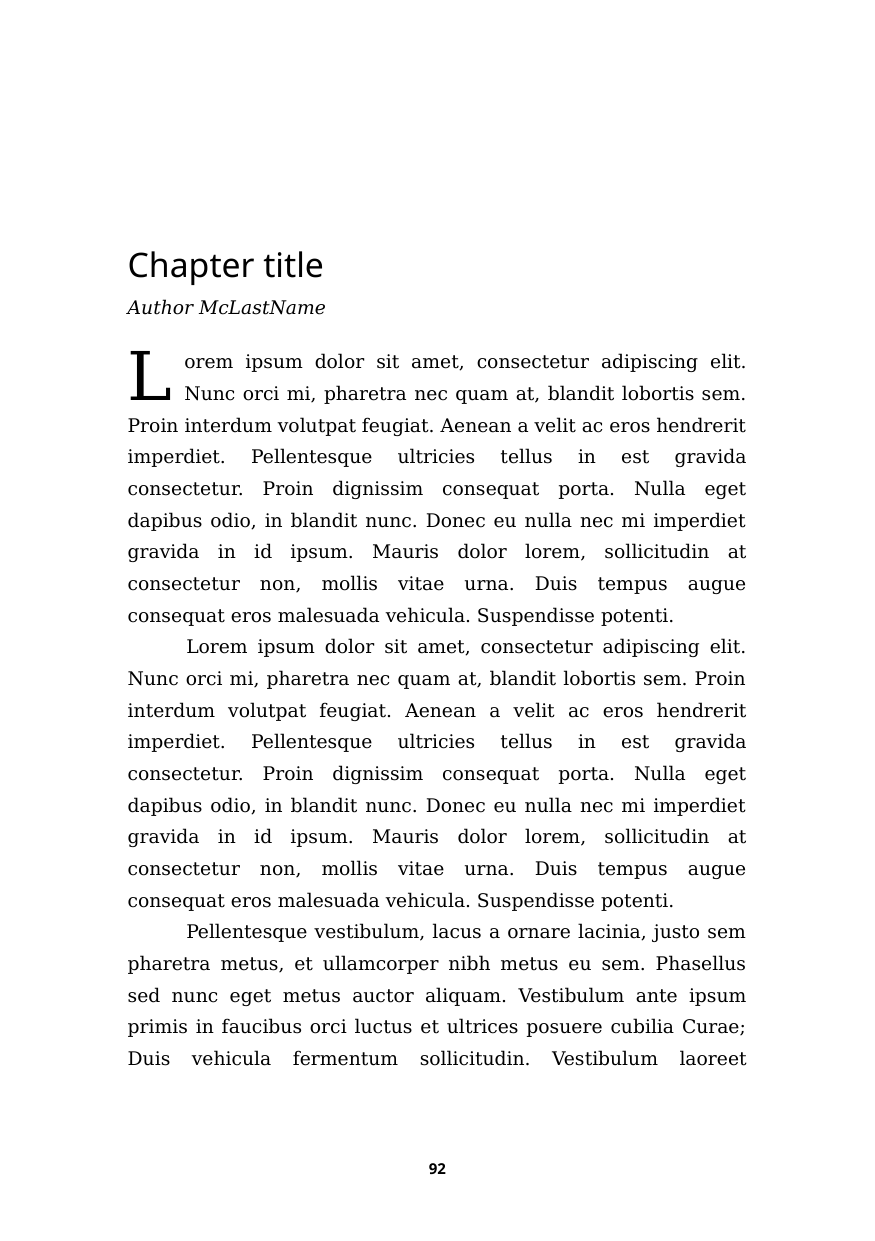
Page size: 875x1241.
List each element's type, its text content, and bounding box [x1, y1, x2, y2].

text Pellentesque vestibulum, lacus a ornare lacinia, justo sem pharetra metus, et ullamcorper nibh metus eu sem. Phasellus sed nunc eget metus auctor aliquam. Vestibulum ante ipsum primis in faucibus orci luctus et ultrices posuere cubilia Curae; Duis vehicula fermentum sollicitudin. Vestibulum laoreet [127, 921, 747, 1070]
subtitle Chapter title [127, 246, 747, 285]
text Author McLastName [127, 297, 747, 319]
text Lorem ipsum dolor sit amet, consectetur adipiscing elit. Nunc orci mi, pharetra nec quam at, blandit lobortis sem. Proin interdum volutpat feugiat. Aenean a velit ac eros hendrerit imperdiet. Pellentesque ultricies tellus in est gravida consectetur. Proin dignissim consequat porta. Nulla eget dapibus odio, in blandit nunc. Donec eu nulla nec mi imperdiet gravida in id ipsum. Mauris dolor lorem, sollicitudin at consectetur non, mollis vitae urna. Duis tempus augue consequat eros malesuada vehicula. Suspendisse potenti. [127, 636, 747, 912]
text Lorem ipsum dolor sit amet, consectetur adipiscing elit. Nunc orci mi, pharetra nec quam at, blandit lobortis sem. Proin interdum volutpat feugiat. Aenean a velit ac eros hendrerit imperdiet. Pellentesque ultricies tellus in est gravida consectetur. Proin dignissim consequat porta. Nulla eget dapibus odio, in blandit nunc. Donec eu nulla nec mi imperdiet gravida in id ipsum. Mauris dolor lorem, sollicitudin at consectetur non, mollis vitae urna. Duis tempus augue consequat eros malesuada vehicula. Suspendisse potenti. [127, 351, 747, 627]
